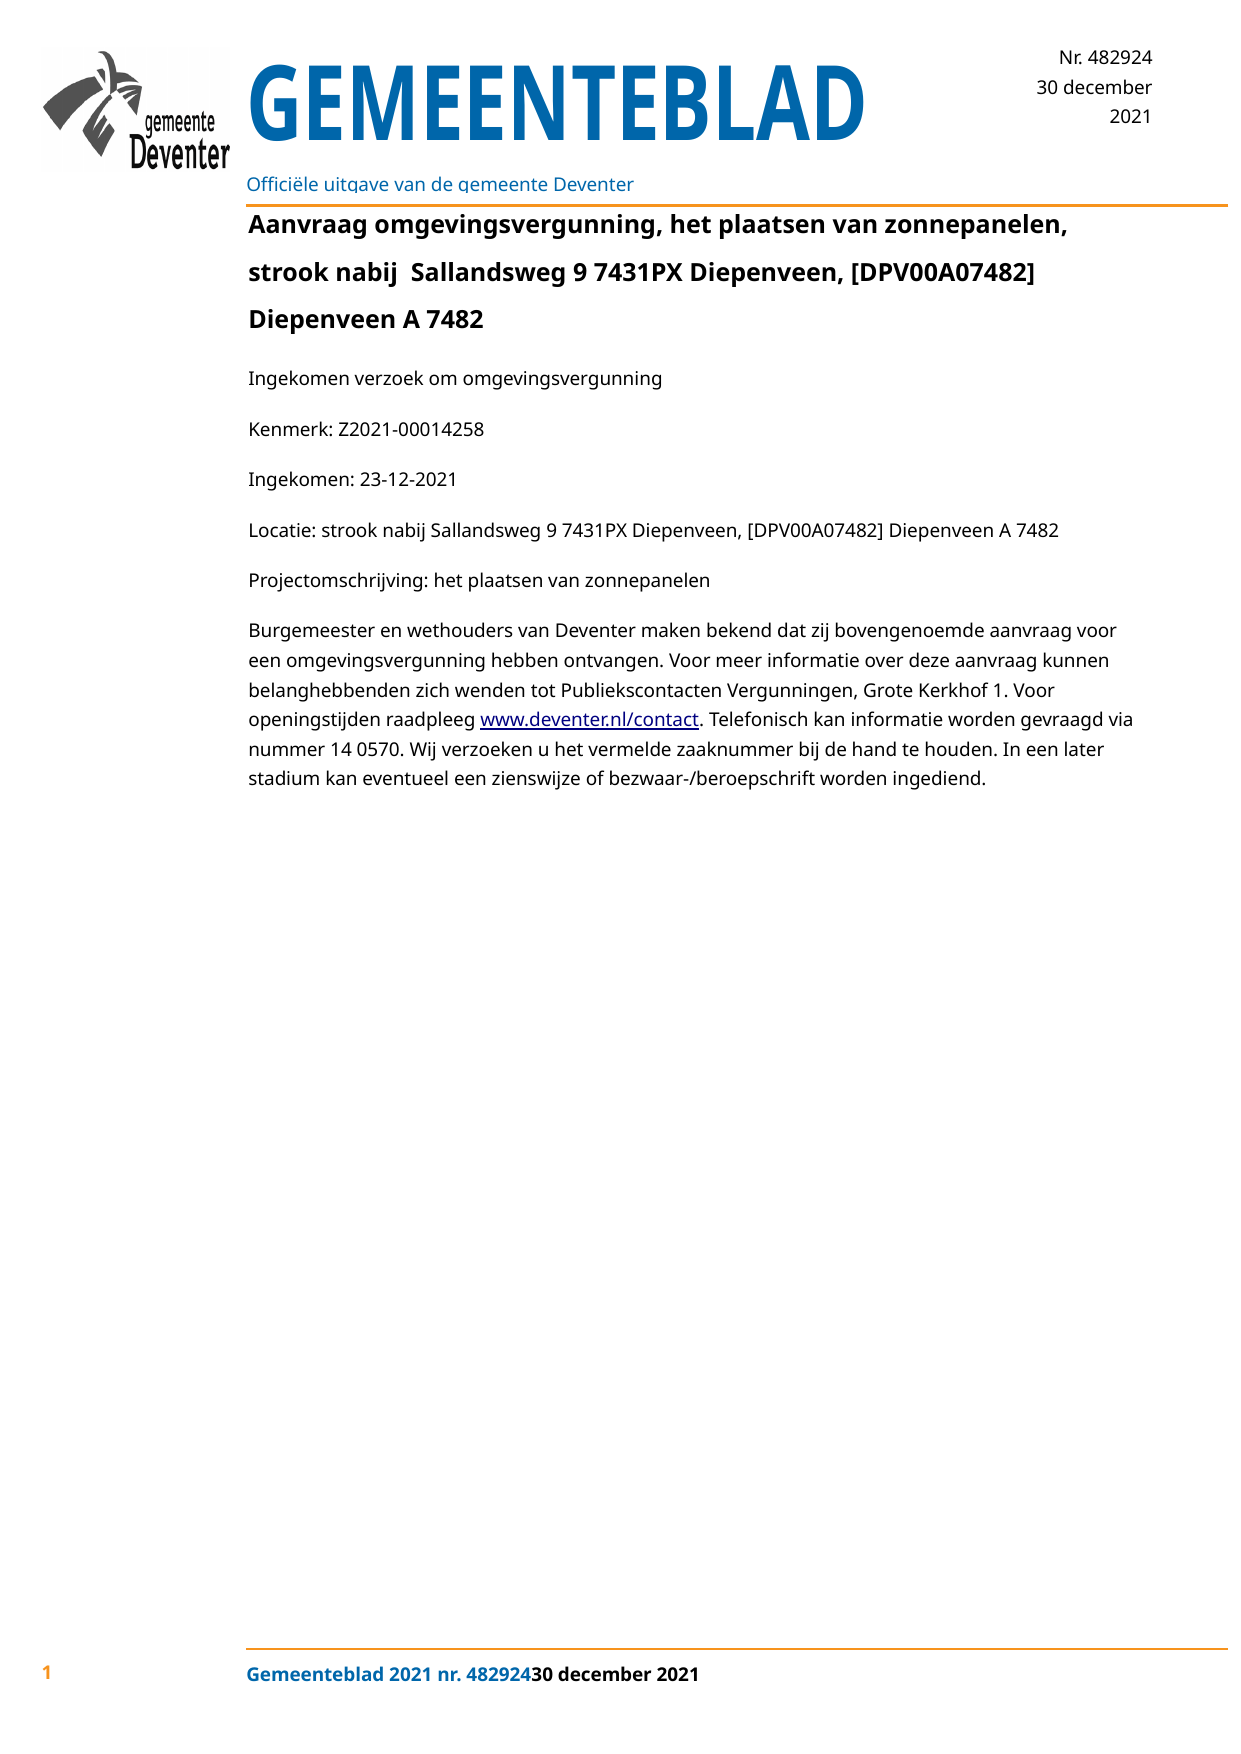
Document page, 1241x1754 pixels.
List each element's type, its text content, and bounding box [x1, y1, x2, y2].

text Aanvraag omgevingsvergunning, het plaatsen van zonnepanelen, strook nabij Sallandsweg 9 7431PX Diepenveen, [DPV00A07482] Diepenveen A 7482 [248, 207, 1152, 336]
text Projectomschrijving: het plaatsen van zonnepanelen [248, 567, 1152, 593]
text Locatie: strook nabij Sallandsweg 9 7431PX Diepenveen, [DPV00A07482] Diepenveen A 7482 [248, 517, 1152, 542]
text Ingekomen verzoek om omgevingsvergunning [248, 366, 1152, 391]
text Ingekomen: 23-12-2021 [248, 466, 1152, 492]
text Kenmerk: Z2021-00014258 [248, 416, 1152, 442]
text Burgemeester en wethouders van Deventer maken bekend dat zij bovengenoemde aanvraag voor een omgevingsvergunning hebben ontvangen. Voor meer informatie over deze aanvraag kunnen belanghebbenden zich wenden tot Publiekscontacten Vergunningen, Grote Kerkhof 1. Voor openingstijden raadpleeg www.deventer.nl/contact. Telefonisch kan informatie worden gevraagd via nummer 14 0570. Wij verzoeken u het vermelde zaaknummer bij de hand te houden. In een later stadium kan eventueel een zienswijze of bezwaar-/beroepschrift worden ingediend. [248, 618, 1152, 791]
picture [41, 47, 231, 172]
